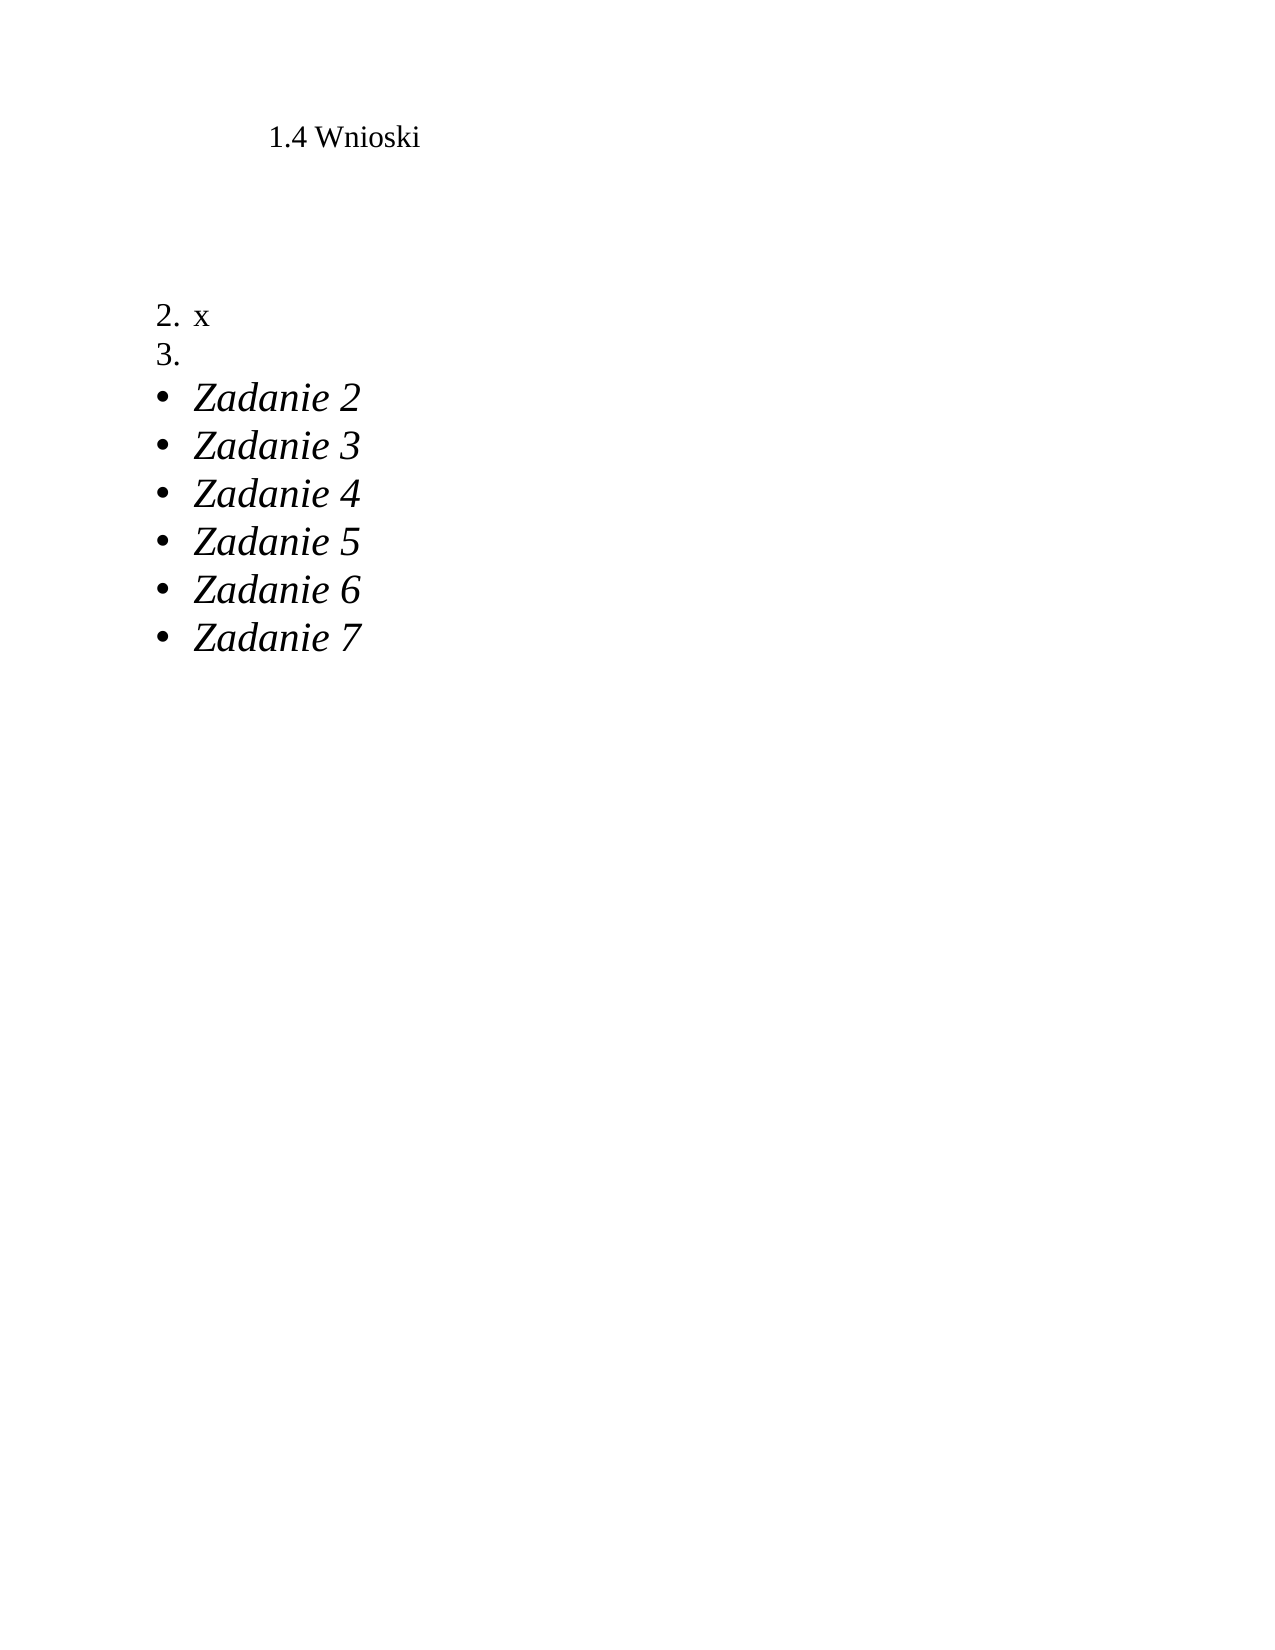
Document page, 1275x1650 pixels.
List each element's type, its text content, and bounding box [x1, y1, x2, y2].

list x [156, 295, 1157, 334]
list Zadanie 5 [156, 516, 1157, 564]
list Zadanie 7 [156, 612, 1157, 660]
list Zadanie 2 [156, 372, 1157, 420]
list 1.4 Wnioski [231, 118, 1157, 154]
list Zadanie 3 [156, 420, 1157, 468]
list Zadanie 4 [156, 468, 1157, 516]
list Zadanie 6 [156, 564, 1157, 612]
